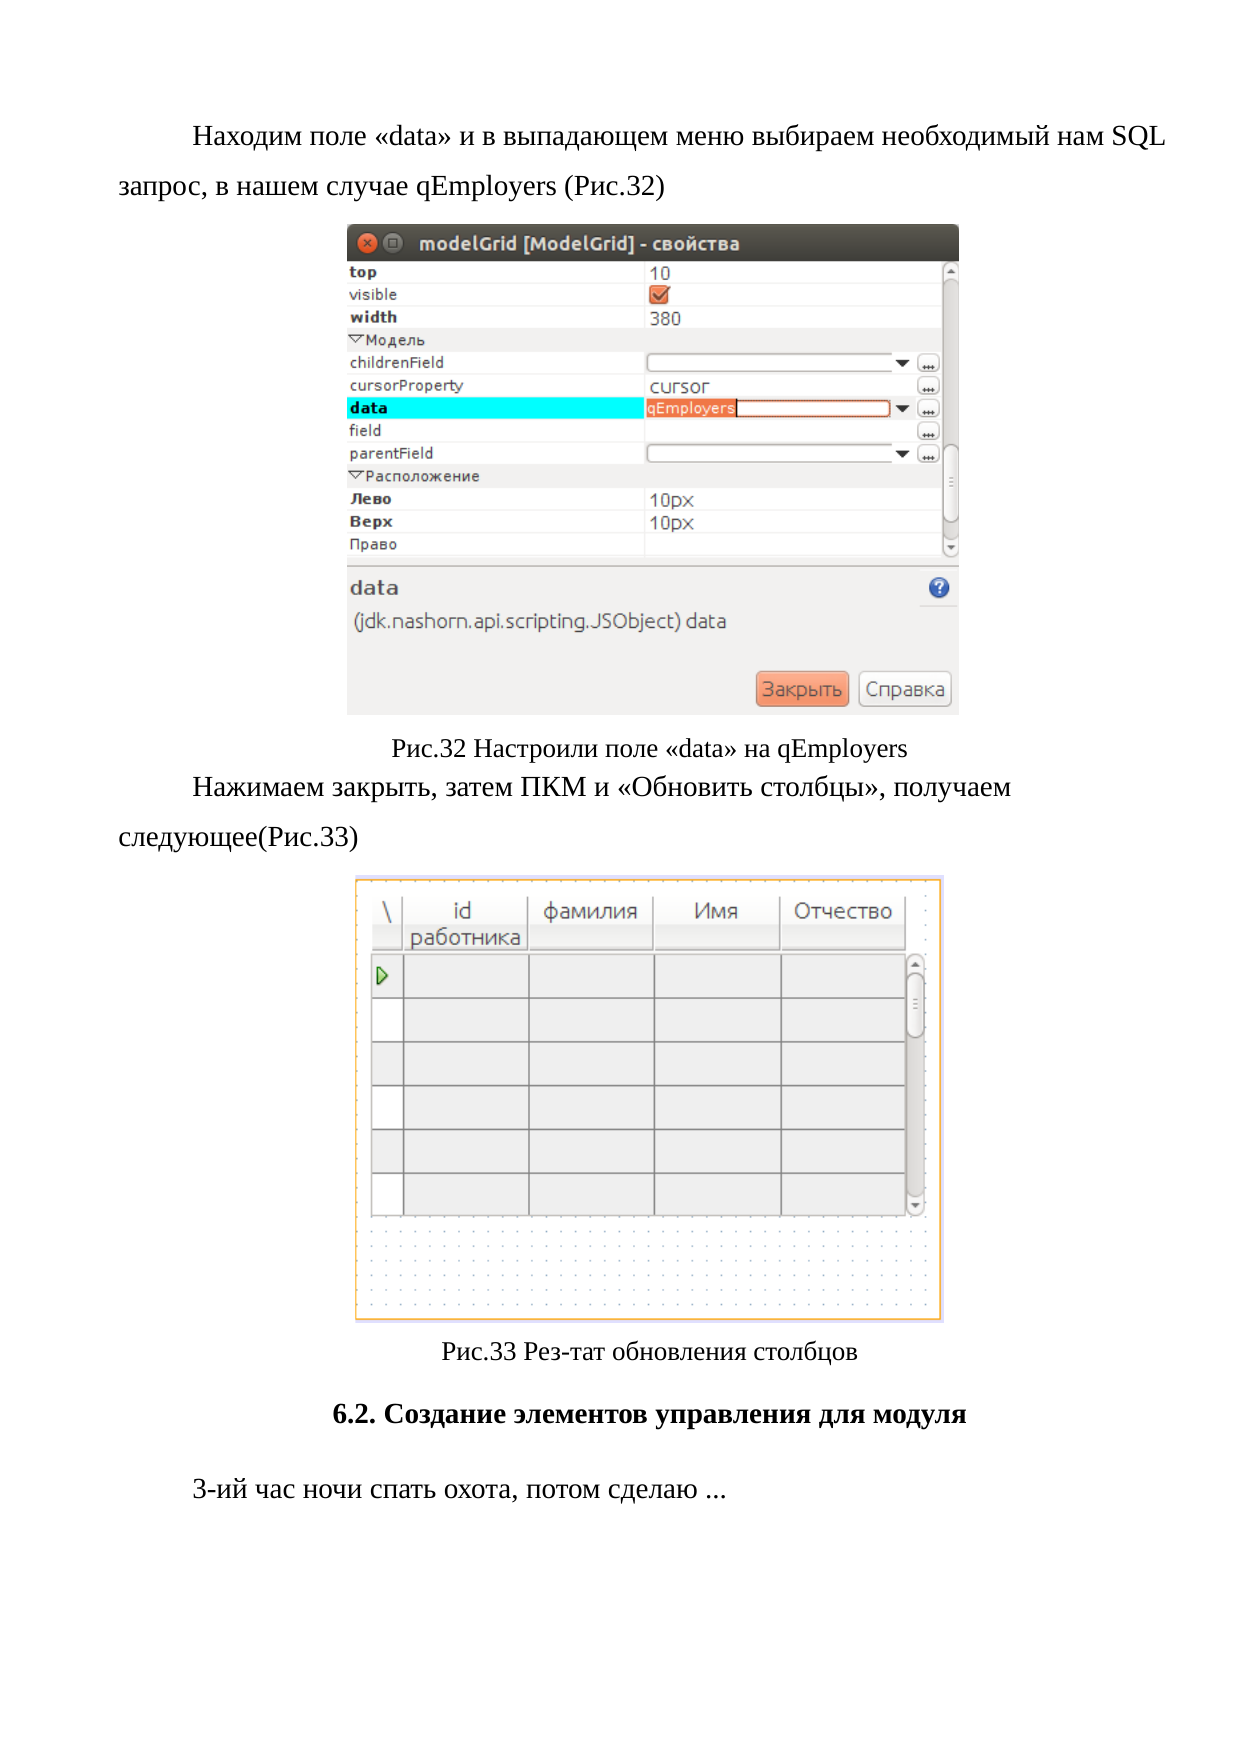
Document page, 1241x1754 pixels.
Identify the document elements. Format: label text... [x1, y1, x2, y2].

text Рис.33 Рез-тат обновления столбцов [118, 1335, 1181, 1366]
text Нажимаем закрыть, затем ПКМ и «Обновить столбцы», получаем следующее(Рис.33) [118, 769, 1181, 853]
picture [347, 224, 959, 715]
text 3-ий час ночи спать охота, потом сделаю ... [118, 1471, 1181, 1504]
picture [355, 875, 944, 1323]
subtitle Создание элементов управления для модуля [118, 1397, 1181, 1430]
text Рис.32 Настроили поле «data» на qEmployers [118, 732, 1181, 763]
text Находим поле «data» и в выпадающем меню выбираем необходимый нам SQL запрос, в нашем случае qEmployers (Рис.32) [118, 118, 1181, 202]
